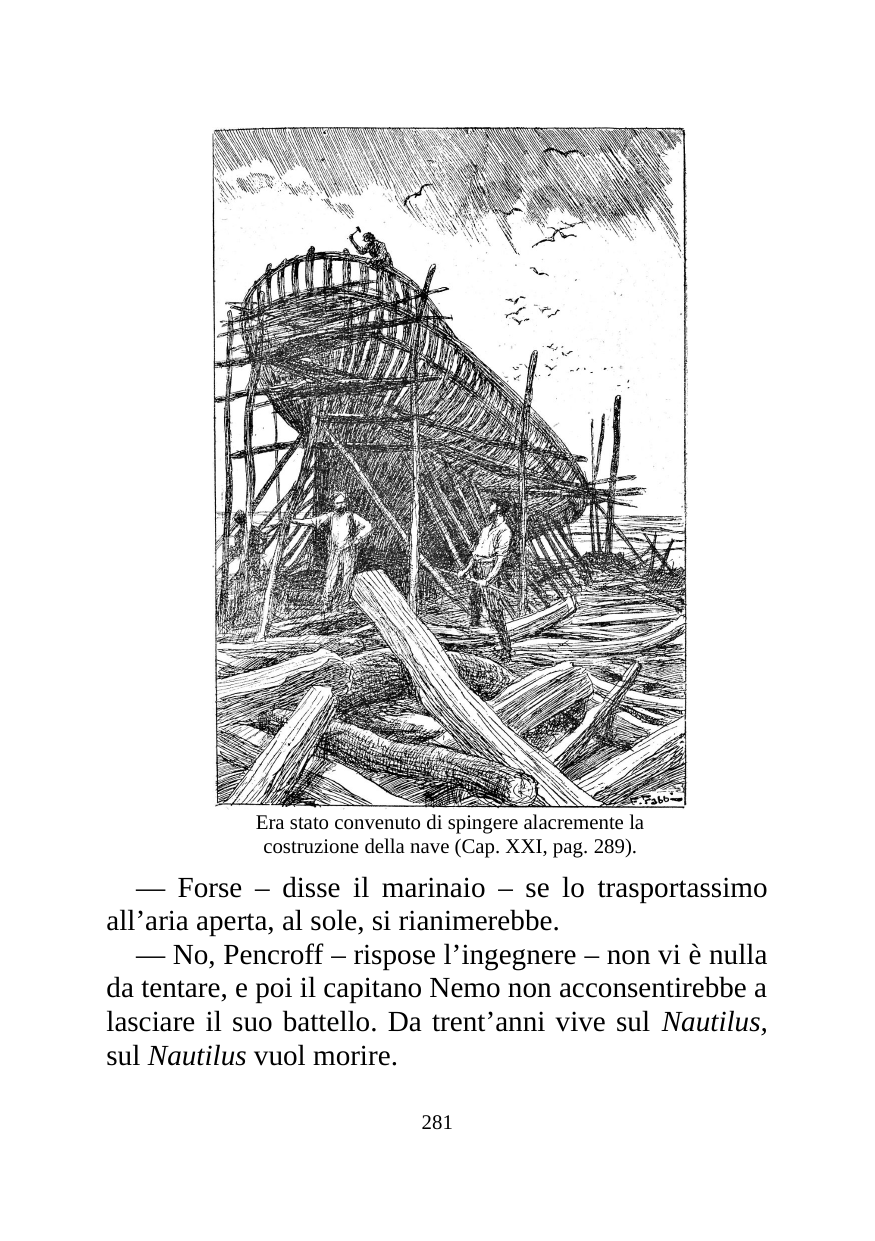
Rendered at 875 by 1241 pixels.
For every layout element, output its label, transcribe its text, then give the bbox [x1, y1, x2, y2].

text — Forse – disse il marinaio – se lo trasportassimo all’aria aperta, al sole, si rianimerebbe. [106, 807, 768, 937]
picture [212, 127, 688, 810]
text — No, Pencroff – rispose l’ingegnere – non vi è nulla da tentare, e poi il capitano Nemo non acconsentirebbe a lasciare il suo battello. Da trent’anni vive sul Nautilus, sul Nautilus vuol morire. [106, 937, 768, 1071]
text Era stato convenuto di spingere alacremente la costruzione della nave (Cap. XXI, pag. 281). [212, 810, 687, 858]
